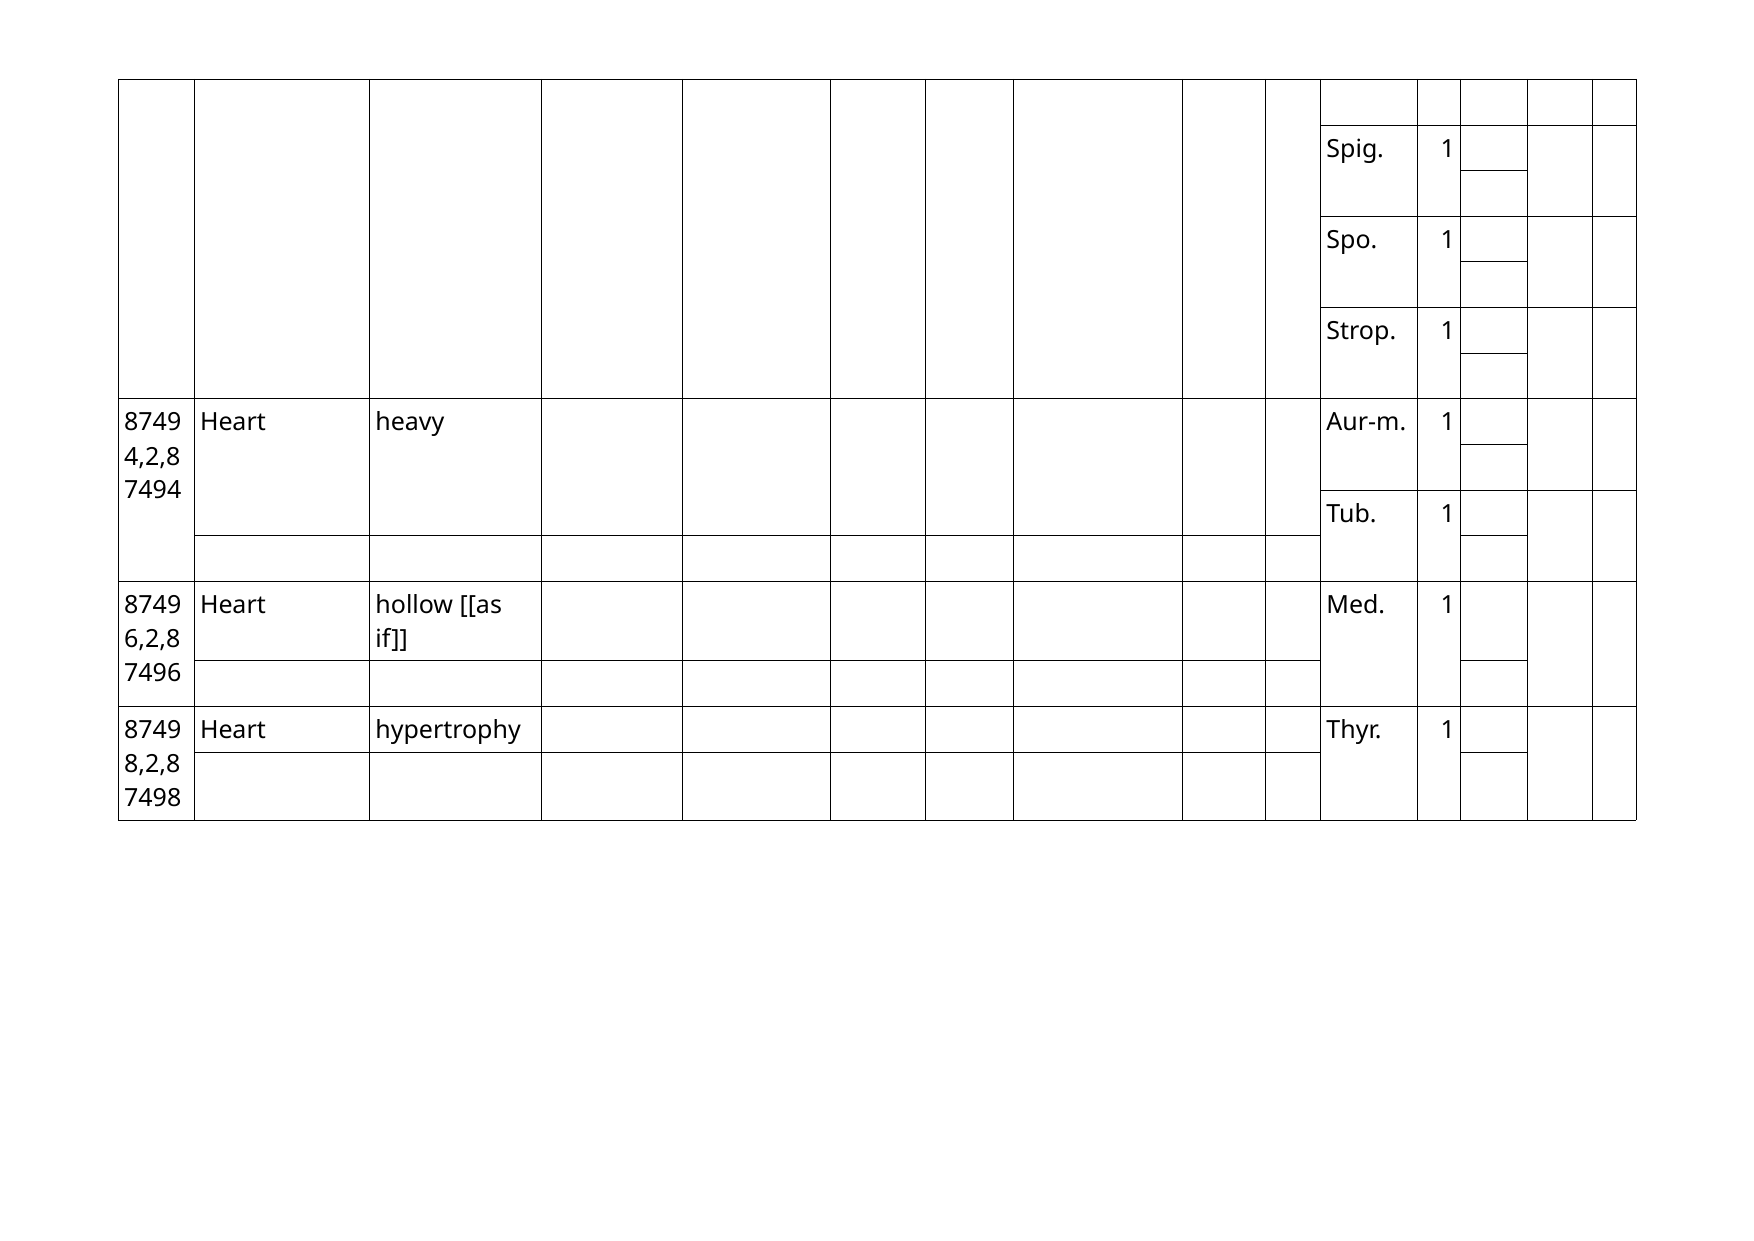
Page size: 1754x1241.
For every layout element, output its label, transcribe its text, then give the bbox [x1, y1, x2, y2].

table_cell hollow [[as if]] [370, 582, 541, 660]
table_cell [1528, 308, 1592, 398]
table_cell [683, 399, 830, 535]
table_cell [1266, 707, 1320, 752]
table_cell 1 [1418, 399, 1460, 489]
table_cell 1 [1418, 308, 1460, 398]
table_cell [1461, 354, 1527, 398]
table_cell [1461, 753, 1527, 820]
table_cell [831, 399, 925, 535]
table_cell [542, 661, 682, 706]
table_cell [1461, 707, 1527, 752]
table_cell Aur-m. [1321, 399, 1417, 489]
table_cell [1321, 80, 1417, 124]
table_cell [542, 80, 682, 398]
table_cell [1461, 445, 1527, 489]
table_cell [1461, 582, 1527, 660]
table_cell 1 [1418, 707, 1460, 820]
table_cell [1266, 753, 1320, 820]
table_cell [1183, 536, 1265, 581]
table_cell heavy [370, 399, 541, 535]
table_cell [370, 536, 541, 581]
table_cell [1528, 399, 1592, 489]
table_cell [1528, 80, 1592, 124]
table_cell [831, 80, 925, 398]
table_cell [1266, 80, 1320, 398]
table_cell [542, 536, 682, 581]
table_cell [542, 582, 682, 660]
table_cell [542, 399, 682, 535]
table_cell [1266, 399, 1320, 535]
table_cell 1 [1418, 582, 1460, 706]
table_cell Spig. [1321, 126, 1417, 216]
table_cell [542, 753, 682, 820]
table_cell Tub. [1321, 491, 1417, 581]
table_cell [1461, 262, 1527, 307]
table_cell [1461, 399, 1527, 444]
table_cell [1461, 308, 1527, 353]
table_cell [1014, 707, 1182, 752]
table_cell [1593, 491, 1636, 581]
table_cell [831, 582, 925, 660]
table_cell [195, 80, 369, 398]
table_cell [195, 661, 369, 706]
table_cell [683, 661, 830, 706]
table_cell [1461, 80, 1527, 124]
table_cell [1418, 80, 1460, 124]
table_cell [683, 80, 830, 398]
table_cell [1183, 753, 1265, 820]
table_cell [1183, 582, 1265, 660]
table_cell 1 [1418, 217, 1460, 307]
table_cell [831, 536, 925, 581]
table_cell [1014, 399, 1182, 535]
table_cell [1014, 536, 1182, 581]
table_cell [1266, 661, 1320, 706]
table_cell 87494,2,87494 [119, 399, 194, 581]
table_cell 87498,2,87498 [119, 707, 194, 820]
table_cell [926, 753, 1013, 820]
table_cell [1014, 661, 1182, 706]
table_cell [1266, 582, 1320, 660]
table_cell [370, 661, 541, 706]
table_cell [542, 707, 682, 752]
table_cell [926, 399, 1013, 535]
table_cell [1461, 126, 1527, 170]
table_cell [683, 536, 830, 581]
table_cell [1593, 80, 1636, 124]
table_cell [1183, 399, 1265, 535]
table_cell [683, 707, 830, 752]
table_cell [926, 536, 1013, 581]
table_cell [1528, 126, 1592, 216]
table_cell [926, 582, 1013, 660]
table_cell [119, 80, 194, 398]
table_cell [1593, 707, 1636, 820]
table_cell [1183, 80, 1265, 398]
table_cell 87496,2,87496 [119, 582, 194, 706]
table_cell [1461, 217, 1527, 261]
table_cell [683, 582, 830, 660]
table_cell [831, 707, 925, 752]
table_cell Heart [195, 707, 369, 752]
table_cell Spo. [1321, 217, 1417, 307]
table_cell 1 [1418, 491, 1460, 581]
table_cell Thyr. [1321, 707, 1417, 820]
table_cell [195, 536, 369, 581]
table_cell [370, 80, 541, 398]
table_cell [926, 661, 1013, 706]
table_cell [1593, 399, 1636, 489]
table_cell 1 [1418, 126, 1460, 216]
table_cell hypertrophy [370, 707, 541, 752]
table_cell [1461, 171, 1527, 216]
table_cell [1014, 582, 1182, 660]
table_cell [831, 661, 925, 706]
table_cell [926, 80, 1013, 398]
table_cell Heart [195, 399, 369, 535]
table_cell [195, 753, 369, 820]
table_cell [1528, 217, 1592, 307]
table_cell [831, 753, 925, 820]
table_cell [1461, 491, 1527, 535]
table_cell [1528, 707, 1592, 820]
table_cell [1593, 308, 1636, 398]
table_cell [1593, 582, 1636, 706]
table_cell [1461, 661, 1527, 706]
table_cell [1183, 707, 1265, 752]
table_cell [1014, 80, 1182, 398]
table_cell [1528, 491, 1592, 581]
table_cell Heart [195, 582, 369, 660]
table_cell [926, 707, 1013, 752]
table_cell [1528, 582, 1592, 706]
table_cell [1266, 536, 1320, 581]
table_cell [370, 753, 541, 820]
table_cell [1461, 536, 1527, 581]
table_cell [683, 753, 830, 820]
table_cell [1593, 217, 1636, 307]
table_cell [1014, 753, 1182, 820]
table_cell [1183, 661, 1265, 706]
table_cell Med. [1321, 582, 1417, 706]
table_cell [1593, 126, 1636, 216]
table_cell Strop. [1321, 308, 1417, 398]
